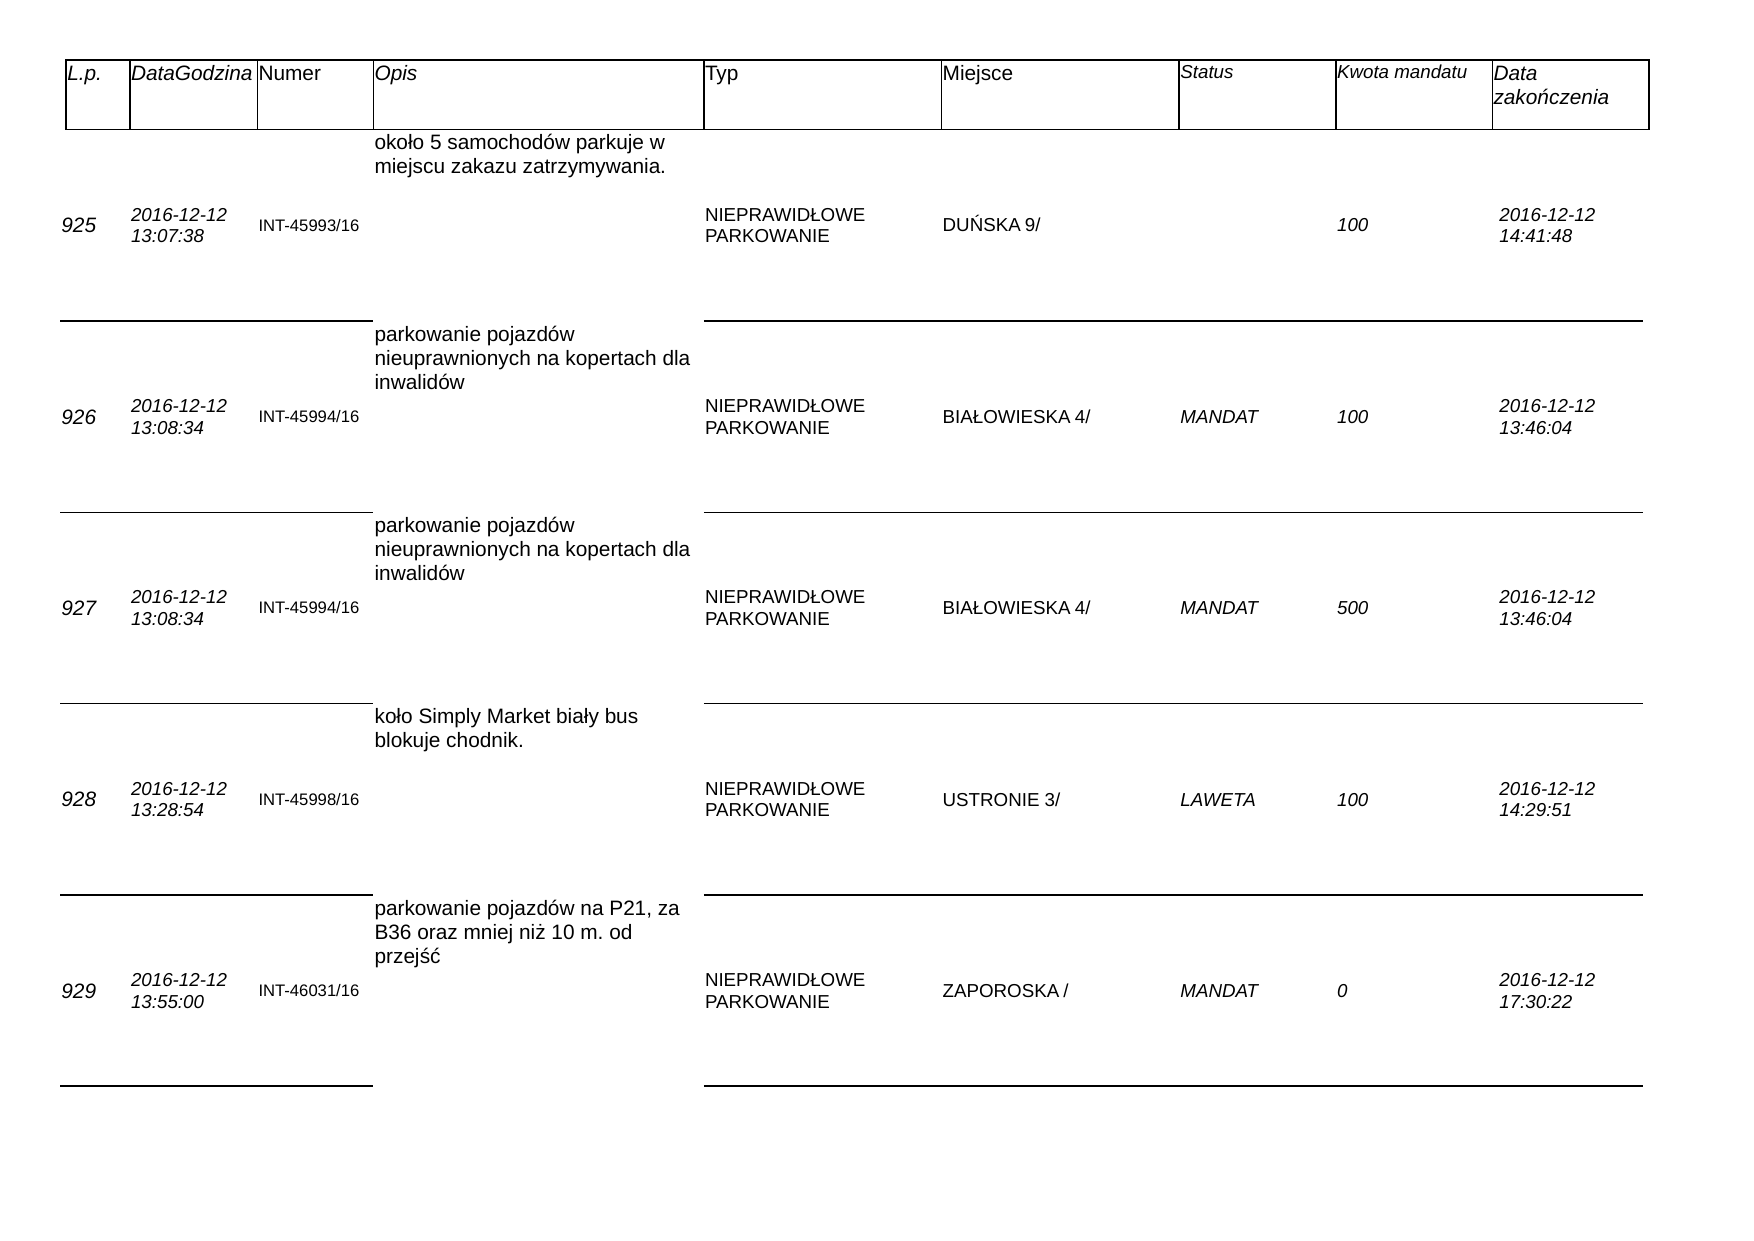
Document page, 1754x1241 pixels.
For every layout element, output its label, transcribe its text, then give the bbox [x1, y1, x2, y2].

table_cell NIEPRAWIDŁOWE PARKOWANIE [704, 896, 941, 1085]
table_cell 2016-12-12 13:07:38 [130, 130, 257, 320]
table_header Numer [258, 61, 373, 129]
table_header Miejsce [942, 61, 1178, 129]
table_cell 2016-12-12 14:29:51 [1498, 704, 1643, 894]
table_cell DUŃSKA 9/ [941, 130, 1179, 320]
table_cell MANDAT [1179, 322, 1336, 511]
table_cell 2016-12-12 13:55:00 [130, 896, 257, 1085]
table_cell 929 [60, 896, 130, 1085]
table_cell 926 [60, 322, 130, 511]
table_cell INT-45993/16 [257, 130, 373, 320]
table_cell NIEPRAWIDŁOWE PARKOWANIE [704, 130, 941, 320]
table_header [60, 59, 65, 129]
table_cell [1643, 894, 1649, 1085]
table_cell BIAŁOWIESKA 4/ [941, 513, 1179, 703]
table_cell BIAŁOWIESKA 4/ [941, 322, 1179, 511]
table_cell INT-45994/16 [257, 513, 373, 703]
table_cell [1643, 511, 1649, 703]
table_cell 2016-12-12 13:28:54 [130, 704, 257, 894]
table_cell 927 [60, 513, 130, 703]
table_cell [1643, 703, 1649, 894]
table_header Kwota mandatu [1337, 61, 1492, 129]
table_cell koło Simply Market biały bus blokuje chodnik. [373, 703, 704, 894]
table_cell 2016-12-12 13:46:04 [1498, 322, 1643, 511]
table_cell parkowanie pojazdów nieuprawnionych na kopertach dla inwalidów [373, 320, 704, 511]
table_cell 2016-12-12 13:08:34 [130, 513, 257, 703]
table_cell MANDAT [1179, 513, 1336, 703]
table_header DataGodzina [131, 61, 257, 129]
table_cell [1643, 320, 1649, 511]
table_cell 2016-12-12 13:46:04 [1498, 513, 1643, 703]
table_header Opis [374, 61, 703, 129]
table_cell 100 [1336, 704, 1498, 894]
table_cell [1643, 130, 1649, 320]
table_cell MANDAT [1179, 896, 1336, 1085]
table_cell 2016-12-12 13:08:34 [130, 322, 257, 511]
table_cell 2016-12-12 17:30:22 [1498, 896, 1643, 1085]
table_cell INT-45994/16 [257, 322, 373, 511]
table_header L.p. [67, 61, 129, 129]
table_cell 0 [1336, 896, 1498, 1085]
table_cell około 5 samochodów parkuje w miejscu zakazu zatrzymywania. [373, 130, 704, 320]
table_cell 500 [1336, 513, 1498, 703]
table_cell NIEPRAWIDŁOWE PARKOWANIE [704, 704, 941, 894]
table_cell NIEPRAWIDŁOWE PARKOWANIE [704, 322, 941, 511]
table_cell 928 [60, 704, 130, 894]
table_header Typ [705, 61, 941, 129]
table_cell 2016-12-12 14:41:48 [1498, 130, 1643, 320]
table_cell 925 [60, 129, 130, 320]
table_cell parkowanie pojazdów na P21, za B36 oraz mniej niż 10 m. od przejść [373, 894, 704, 1085]
table_cell USTRONIE 3/ [941, 704, 1179, 894]
table_cell parkowanie pojazdów nieuprawnionych na kopertach dla inwalidów [373, 511, 704, 703]
table_header Data zakończenia [1493, 61, 1648, 129]
table_cell LAWETA [1179, 704, 1336, 894]
table_cell [1179, 130, 1336, 320]
table_cell 100 [1336, 130, 1498, 320]
table_cell ZAPOROSKA / [941, 896, 1179, 1085]
table_cell INT-45998/16 [257, 704, 373, 894]
table_cell NIEPRAWIDŁOWE PARKOWANIE [704, 513, 941, 703]
table_cell INT-46031/16 [257, 896, 373, 1085]
table_cell 100 [1336, 322, 1498, 511]
table_header Status [1180, 61, 1335, 129]
